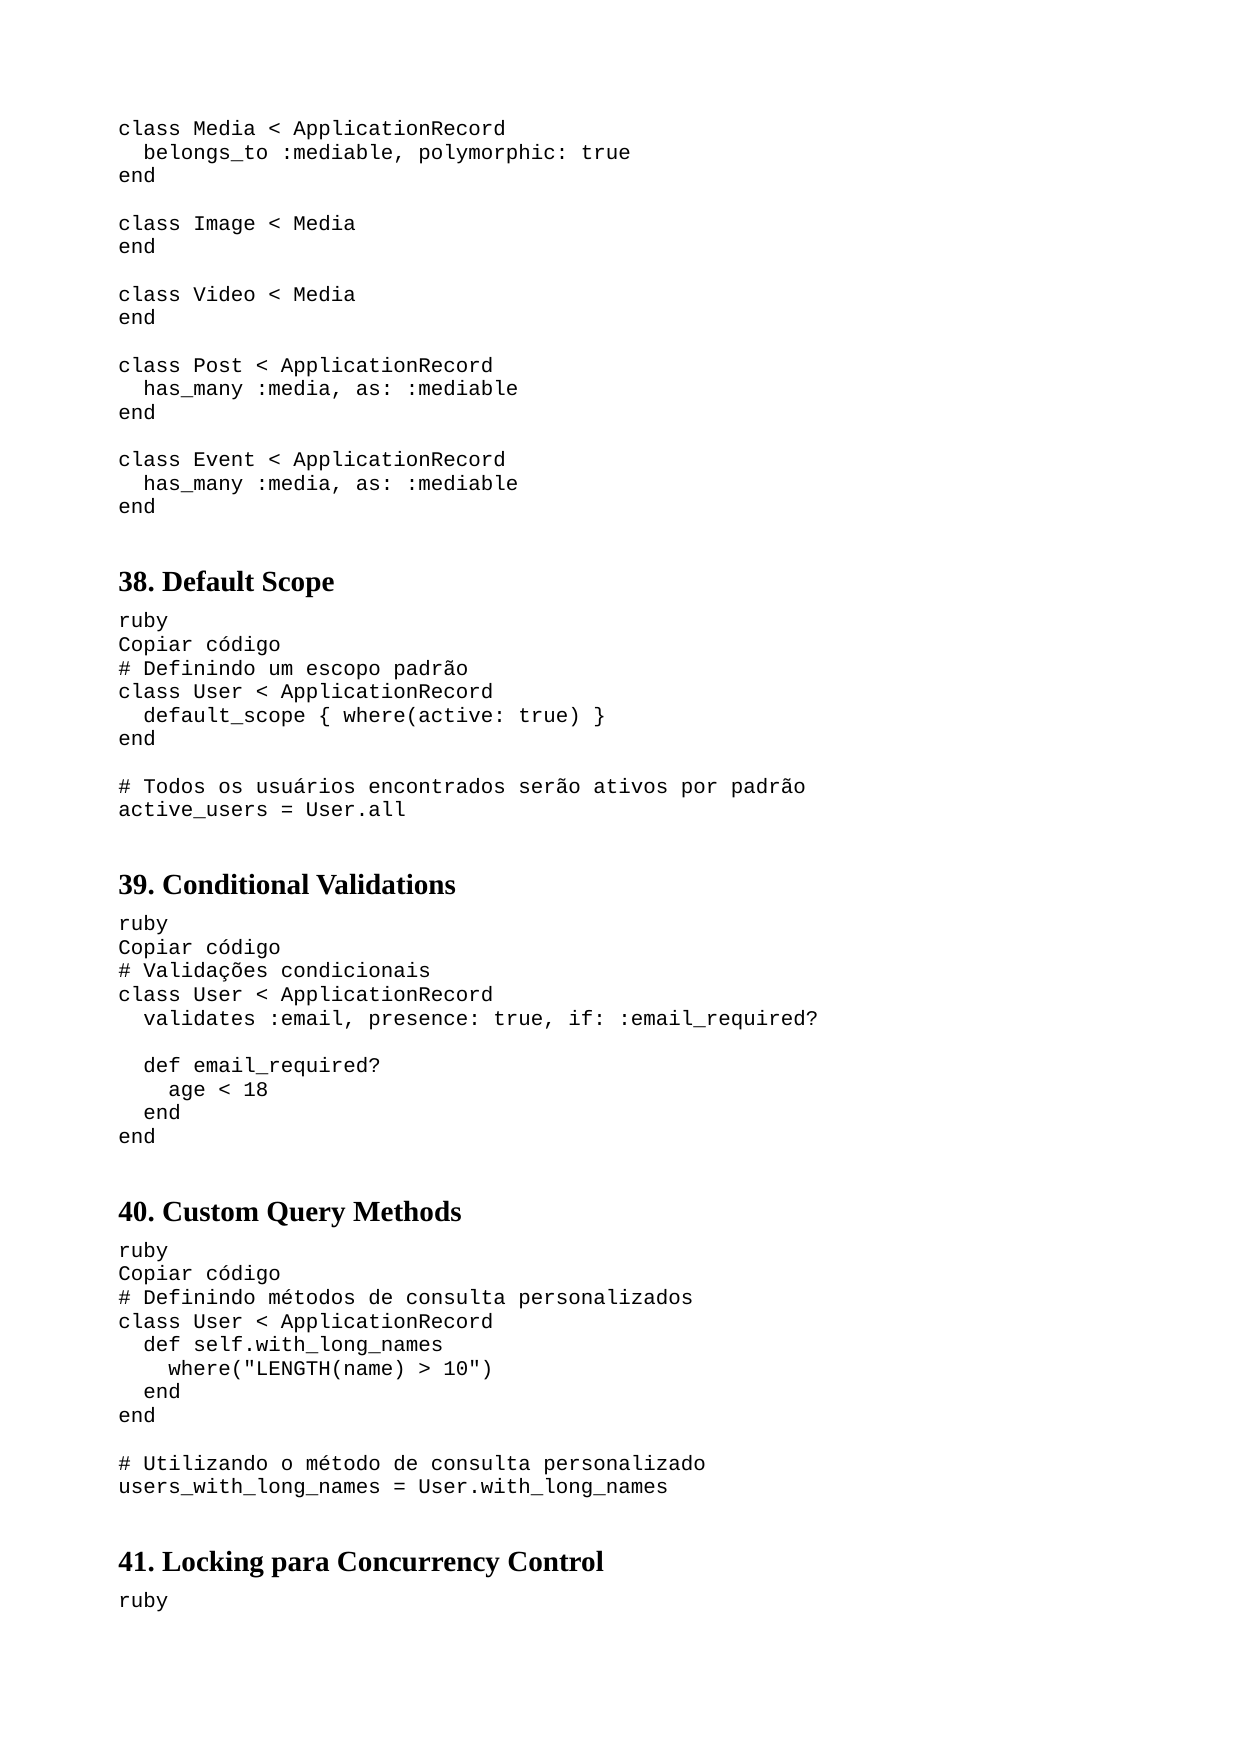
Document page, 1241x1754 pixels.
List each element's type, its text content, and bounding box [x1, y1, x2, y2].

text belongs_to :mediable, polymorphic: true [118, 142, 1122, 165]
text class Post < ApplicationRecord [118, 354, 1122, 378]
text ruby [118, 610, 1122, 634]
text class Media < ApplicationRecord [118, 118, 1122, 142]
text end [118, 1102, 1122, 1126]
text # Validações condicionais [118, 960, 1122, 984]
text users_with_long_names = User.with_long_names [118, 1476, 1122, 1500]
text Copiar código [118, 634, 1122, 657]
text Copiar código [118, 1263, 1122, 1287]
subtitle 41. Locking para Concurrency Control [118, 1544, 1122, 1577]
subtitle 39. Conditional Validations [118, 867, 1122, 901]
text active_users = User.all [118, 799, 1122, 823]
text ruby [118, 913, 1122, 937]
text ruby [118, 1590, 1122, 1613]
text Copiar código [118, 937, 1122, 960]
text end [118, 402, 1122, 426]
text validates :email, presence: true, if: :email_required? [118, 1008, 1122, 1031]
text class User < ApplicationRecord [118, 1311, 1122, 1334]
text end [118, 1405, 1122, 1429]
text class Event < ApplicationRecord [118, 449, 1122, 473]
text # Todos os usuários encontrados serão ativos por padrão [118, 776, 1122, 799]
text def self.with_long_names [118, 1334, 1122, 1358]
text where("LENGTH(name) > 10") [118, 1358, 1122, 1382]
text class User < ApplicationRecord [118, 681, 1122, 705]
text default_scope { where(active: true) } [118, 705, 1122, 728]
text # Definindo métodos de consulta personalizados [118, 1287, 1122, 1311]
text # Definindo um escopo padrão [118, 657, 1122, 681]
text end [118, 307, 1122, 331]
text end [118, 165, 1122, 189]
text # Utilizando o método de consulta personalizado [118, 1452, 1122, 1476]
text class Video < Media [118, 284, 1122, 307]
subtitle 40. Custom Query Methods [118, 1194, 1122, 1227]
text end [118, 496, 1122, 520]
text age < 18 [118, 1079, 1122, 1102]
text end [118, 728, 1122, 752]
text def email_required? [118, 1055, 1122, 1079]
subtitle 38. Default Scope [118, 564, 1122, 598]
text has_many :media, as: :mediable [118, 378, 1122, 402]
text end [118, 236, 1122, 260]
text end [118, 1126, 1122, 1149]
text class User < ApplicationRecord [118, 984, 1122, 1008]
text end [118, 1382, 1122, 1405]
text ruby [118, 1240, 1122, 1263]
text class Image < Media [118, 213, 1122, 236]
text has_many :media, as: :mediable [118, 473, 1122, 496]
